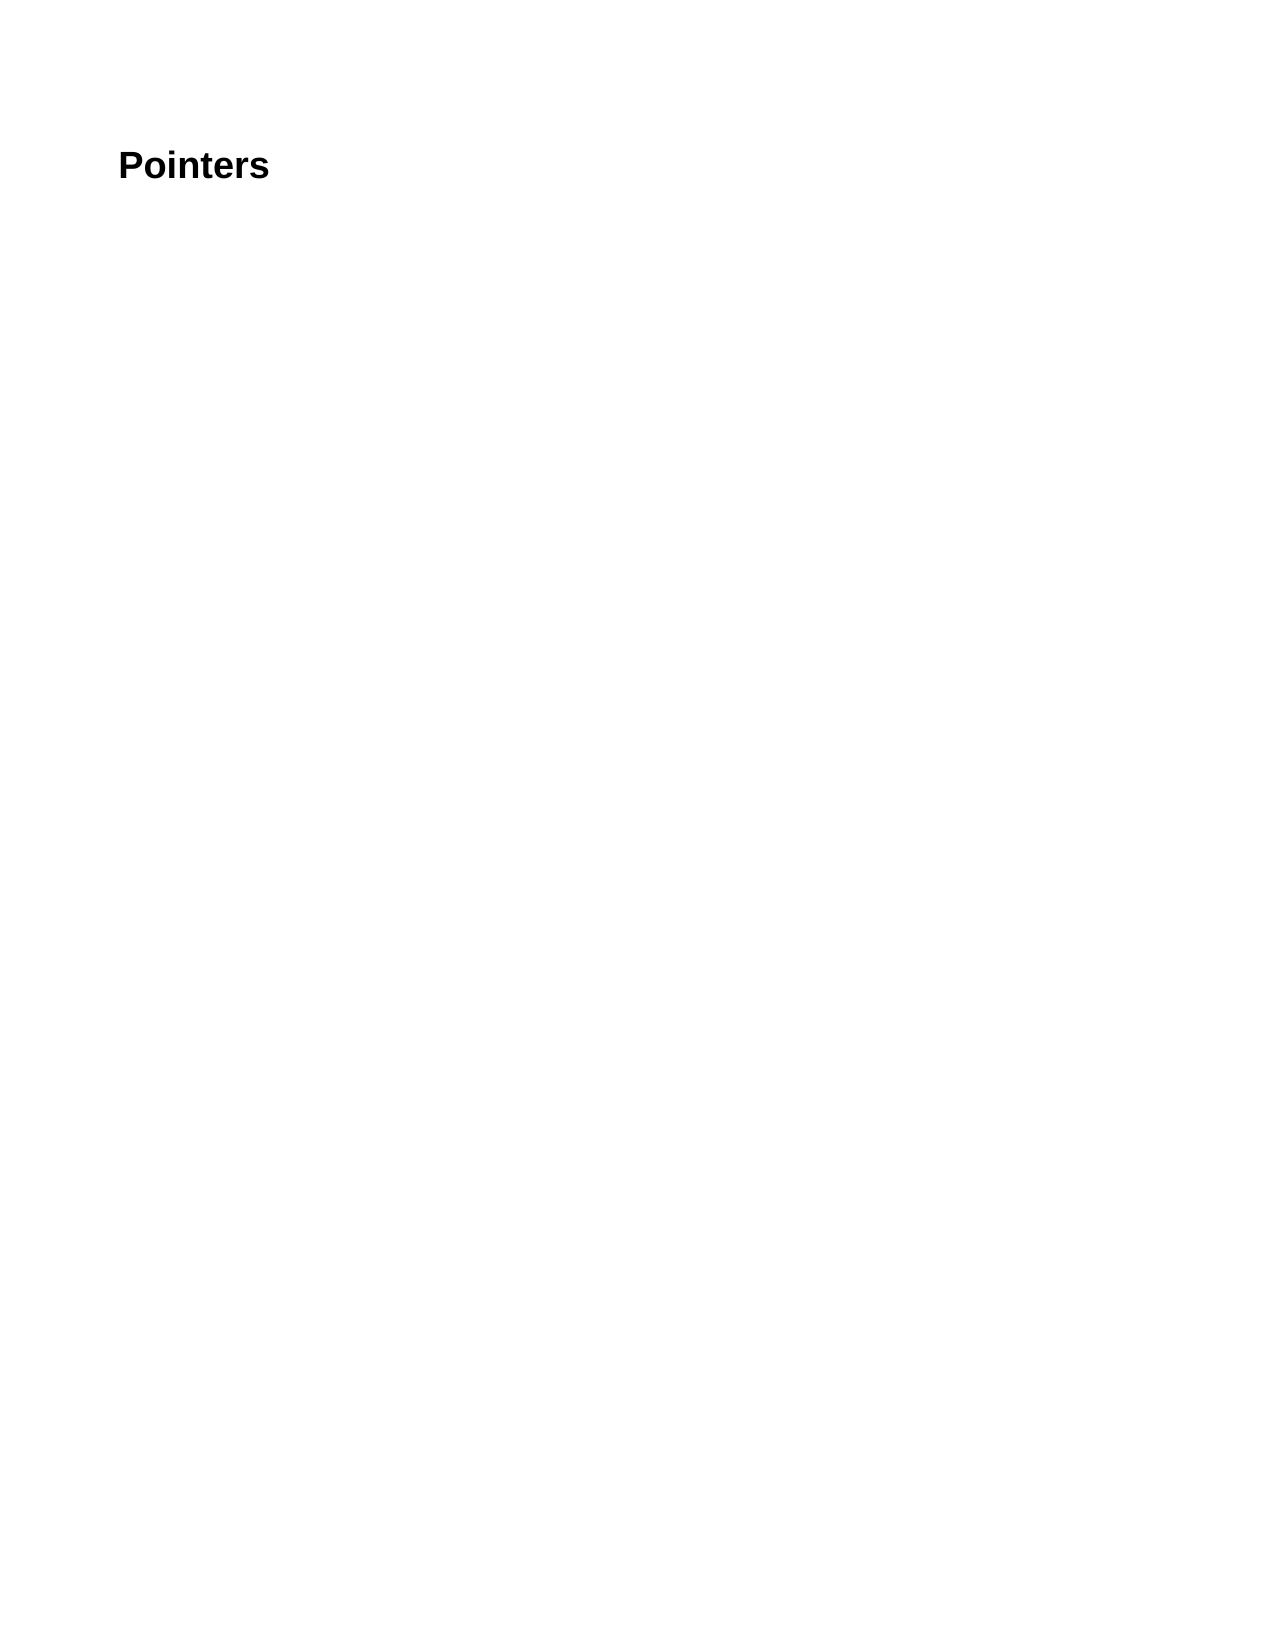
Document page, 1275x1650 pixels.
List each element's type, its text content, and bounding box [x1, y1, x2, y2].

subtitle Pointers [118, 143, 1157, 187]
